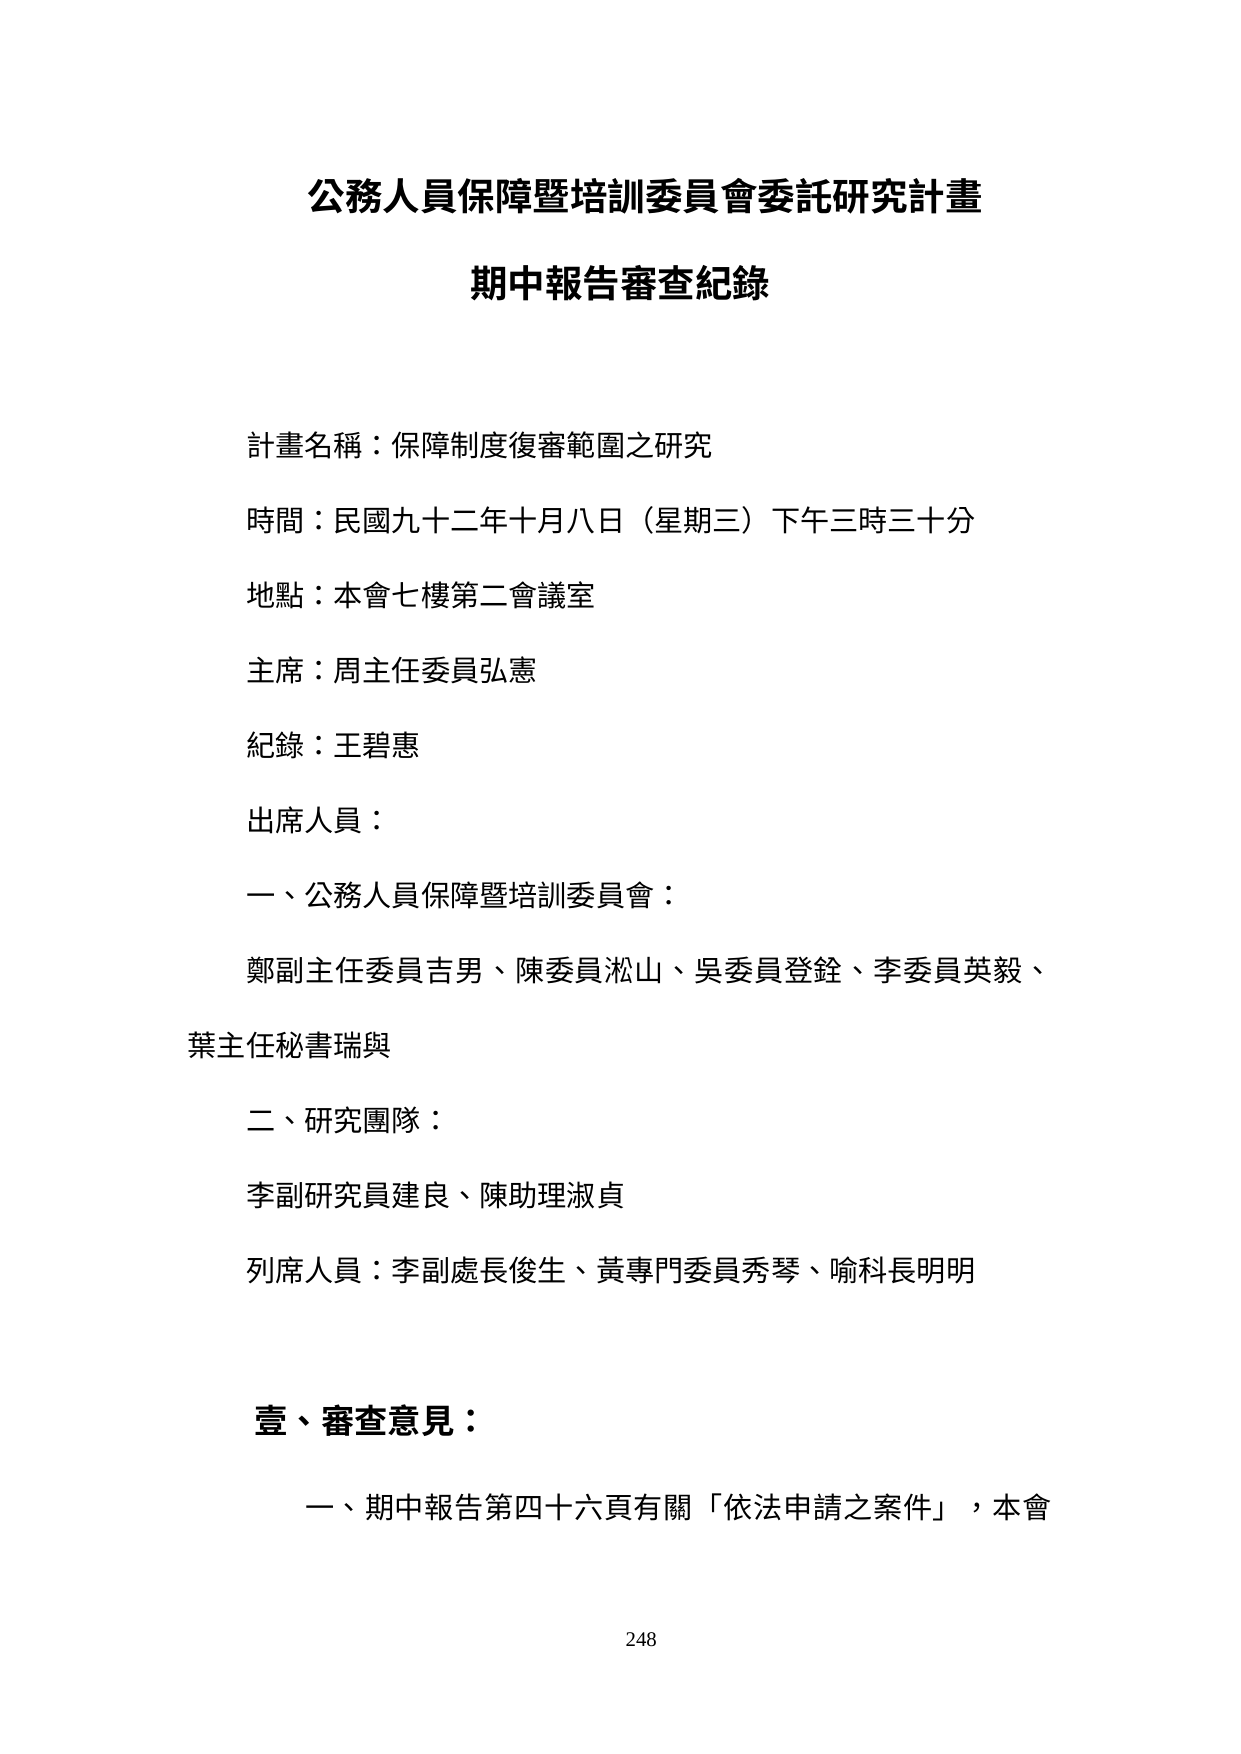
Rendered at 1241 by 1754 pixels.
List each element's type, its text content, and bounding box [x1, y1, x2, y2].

text 地點：本會七樓第二會議室 [187, 550, 1053, 625]
text 時間：民國九十二年十月八日（星期三）下午三時三十分 [187, 475, 1053, 550]
text 二、研究團隊： [187, 1075, 1053, 1150]
text 主席：周主任委員弘憲 [187, 625, 1053, 700]
subtitle 期中報告審查紀錄 [187, 237, 1053, 312]
text 一、期中報告第四十六頁有關「依法申請之案件」，本會 [247, 1462, 1053, 1537]
text 鄭副主任委員吉男、陳委員淞山、吳委員登銓、李委員英毅、葉主任秘書瑞與 [187, 925, 1053, 1075]
text 壹、審查意見： [187, 1375, 1053, 1450]
text 公務人員保障暨培訓委員會委託研究計畫 [187, 150, 1053, 225]
text 李副研究員建良、陳助理淑貞 [187, 1150, 1053, 1225]
text 紀錄：王碧惠 [187, 700, 1053, 775]
text 一、公務人員保障暨培訓委員會： [187, 850, 1053, 925]
text 計畫名稱：保障制度復審範圍之研究 [187, 400, 1053, 475]
text 列席人員：李副處長俊生、黃專門委員秀琴、喻科長明明 [187, 1225, 1053, 1300]
text 出席人員： [187, 775, 1053, 850]
